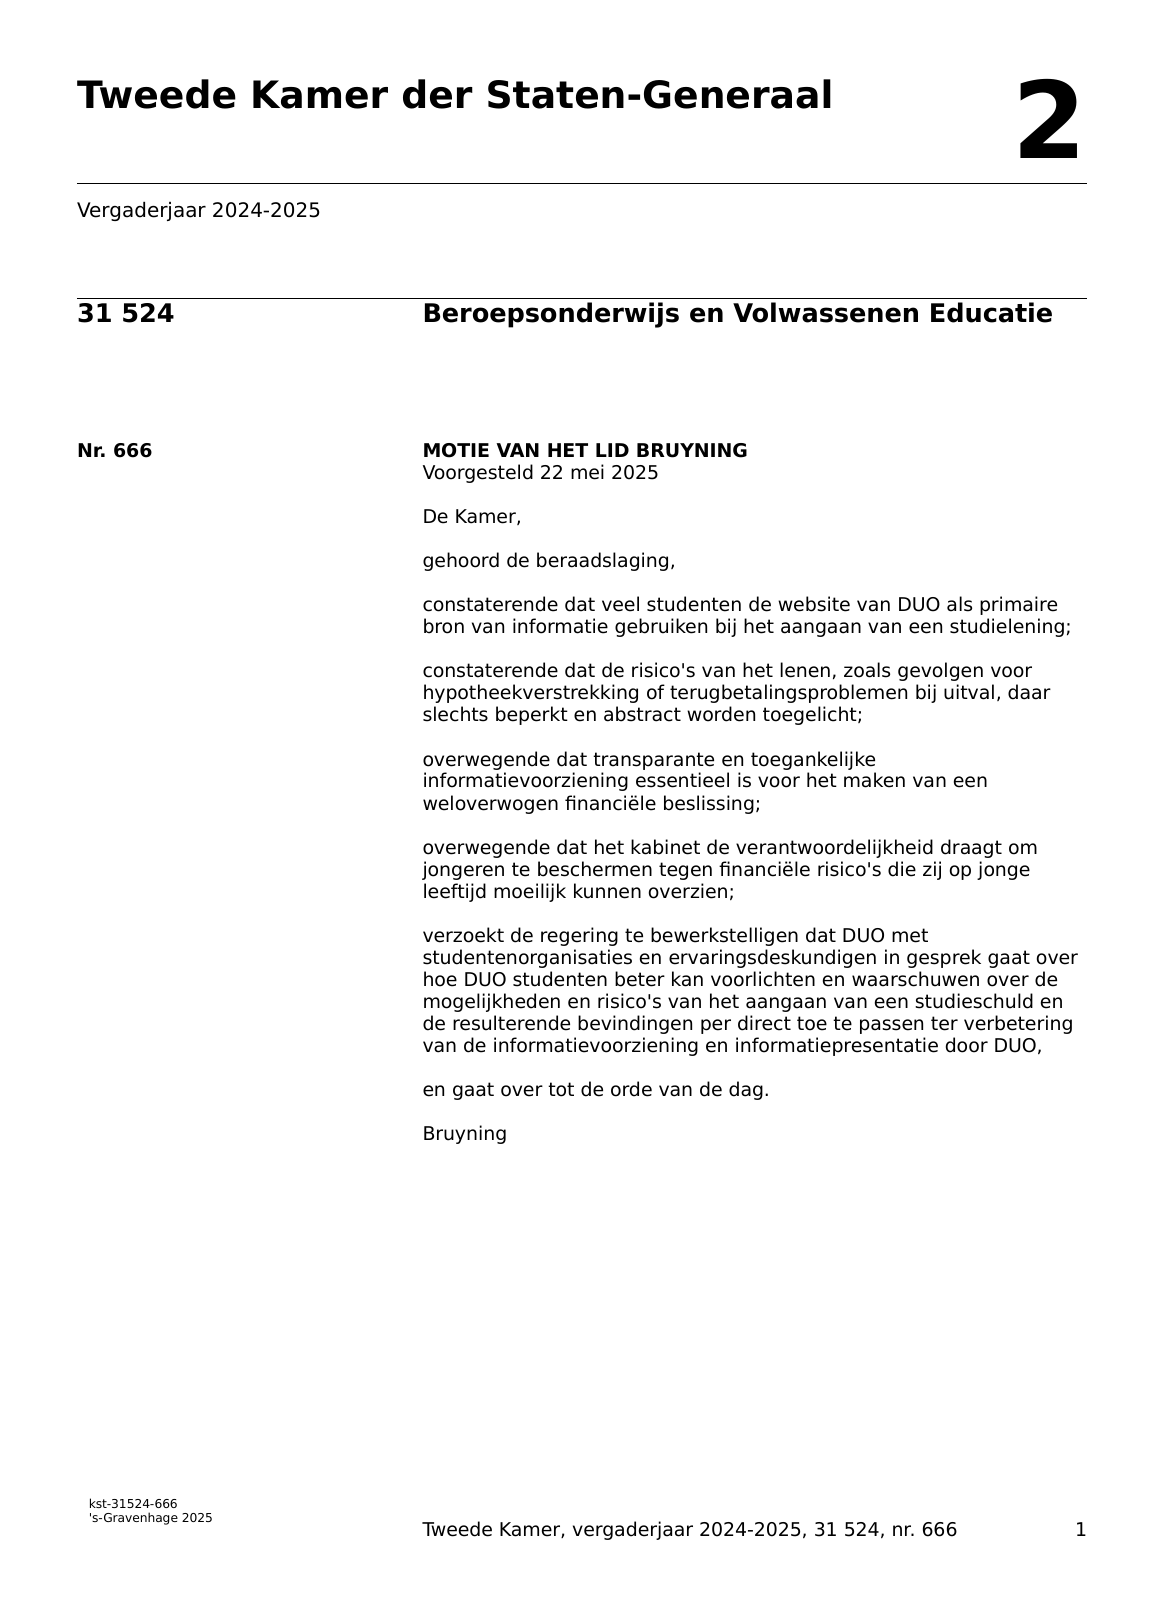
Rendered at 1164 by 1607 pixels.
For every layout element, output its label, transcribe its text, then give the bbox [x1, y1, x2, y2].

text gehoord de beraadslaging, [422, 550, 1087, 572]
text overwegende dat het kabinet de verantwoordelijkheid draagt om jongeren te beschermen tegen financiële risico's die zij op jonge leeftijd moeilijk kunnen overzien; [422, 837, 1087, 902]
text De Kamer, [422, 506, 1087, 528]
text kst-31524-666 [88, 1497, 323, 1511]
subtitle Nr. 666 MOTIE VAN HET LID BRUYNING [77, 440, 1087, 462]
table_header 2 [886, 59, 1087, 183]
subtitle 31 524 Beroepsonderwijs en Volwassenen Educatie [77, 299, 1087, 329]
text constaterende dat de risico's van het lenen, zoals gevolgen voor hypotheekverstrekking of terugbetalingsproblemen bij uitval, daar slechts beperkt en abstract worden toegelicht; [422, 660, 1087, 726]
table_header Tweede Kamer der Staten-Generaal [77, 59, 886, 183]
text constaterende dat veel studenten de website van DUO als primaire bron van informatie gebruiken bij het aangaan van een studielening; [422, 594, 1087, 638]
text Bruyning [422, 1123, 1087, 1145]
text en gaat over tot de orde van de dag. [422, 1079, 1087, 1101]
text verzoekt de regering te bewerkstelligen dat DUO met studentenorganisaties en ervaringsdeskundigen in gesprek gaat over hoe DUO studenten beter kan voorlichten en waarschuwen over de mogelijkheden en risico's van het aangaan van een studieschuld en de resulterende bevindingen per direct toe te passen ter verbetering van de informatievoorziening en informatiepresentatie door DUO, [422, 925, 1087, 1057]
text overwegende dat transparante en toegankelijke informatievoorziening essentieel is voor het maken van een weloverwogen financiële beslissing; [422, 748, 1087, 814]
text 's-Gravenhage 2025 [88, 1511, 323, 1525]
table_cell Vergaderjaar 2024-2025 [77, 184, 1087, 298]
text Voorgesteld 22 mei 2025 [422, 462, 1087, 484]
